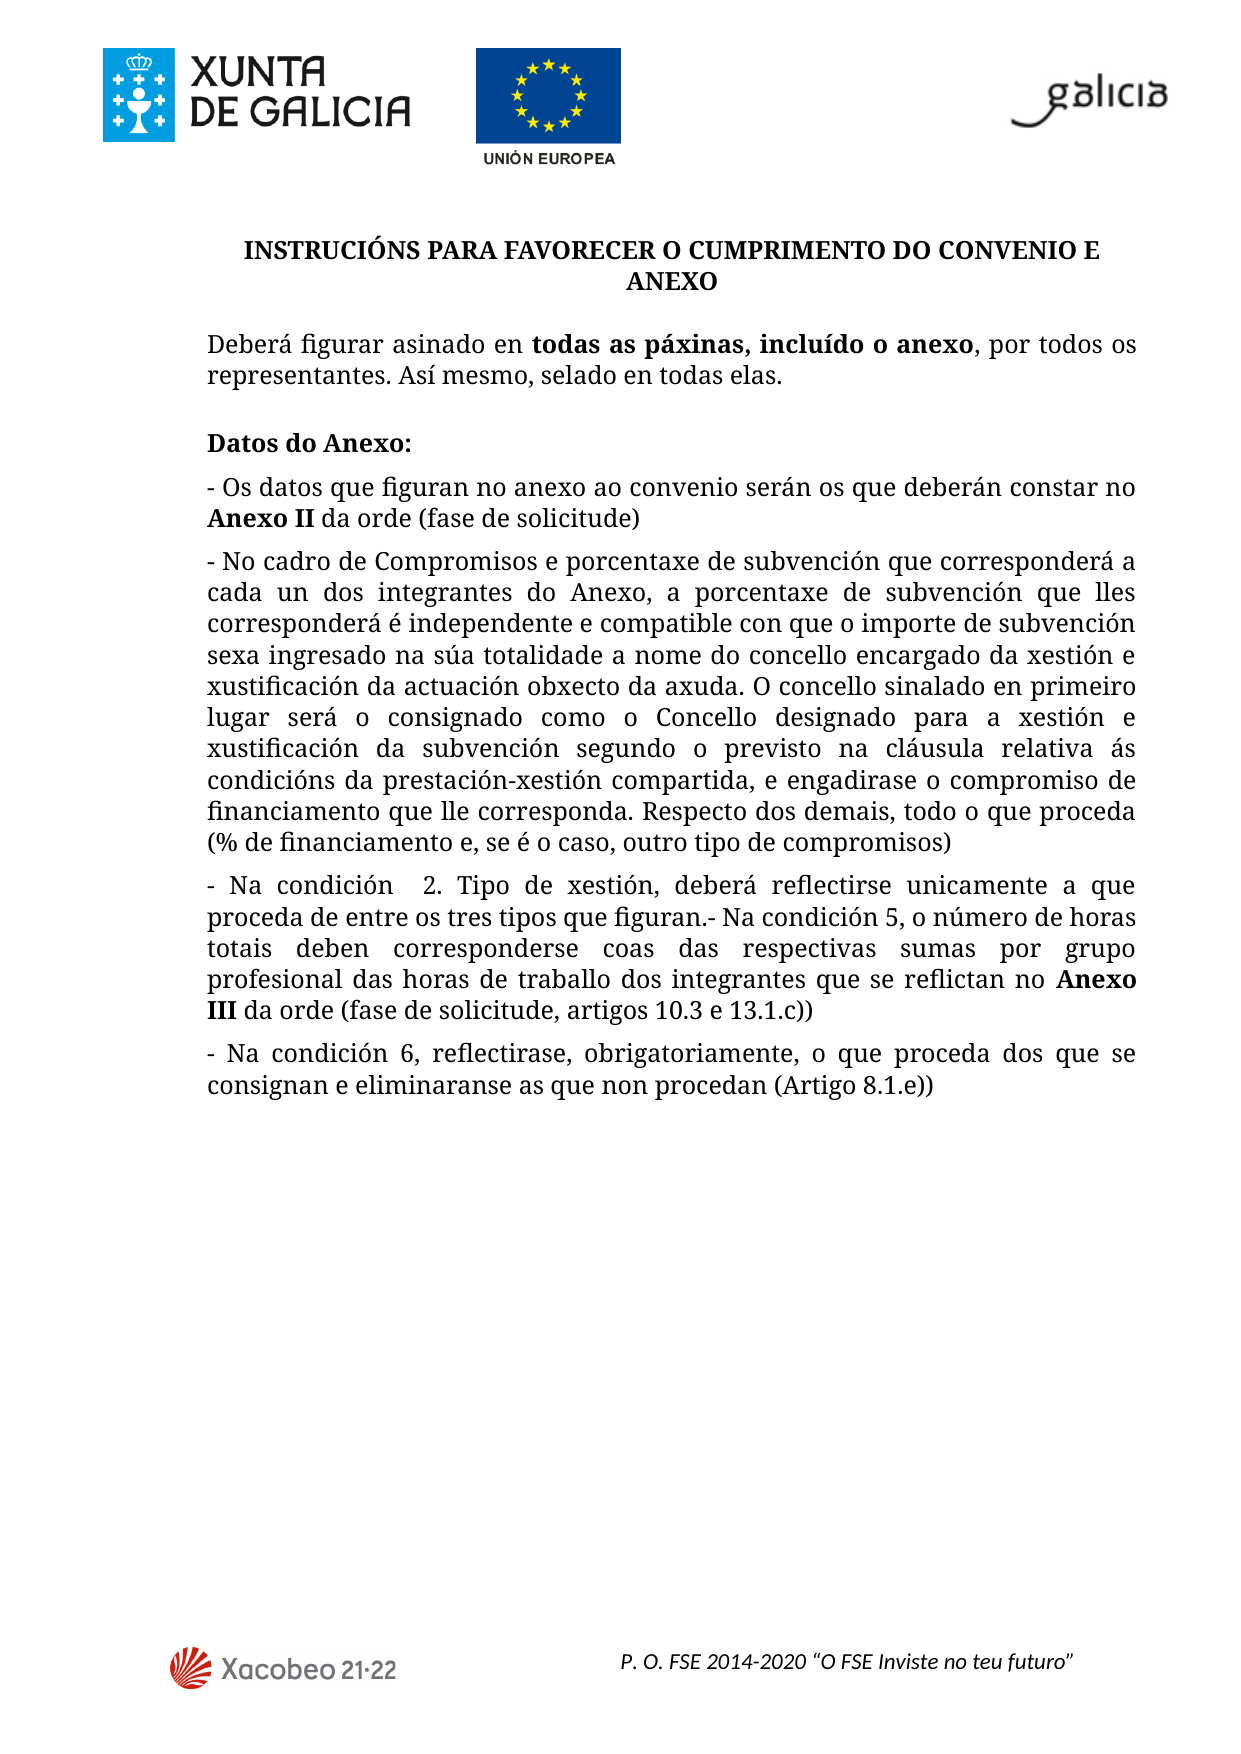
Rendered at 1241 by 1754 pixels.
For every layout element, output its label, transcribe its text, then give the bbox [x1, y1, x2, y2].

picture [113, 116, 123, 126]
text - Os datos que figuran no anexo ao convenio serán os que deberán constar no Anexo II da orde (fase de solicitude) [207, 471, 1137, 533]
picture [175, 48, 410, 142]
text - Na condición 2. Tipo de xestión, deberá reflectirse unicamente a que proceda de entre os tres tipos que figuran.- Na condición 5, o número de horas totais deben corresponderse coas das respectivas sumas por grupo profesional das horas de traballo dos integrantes que se reflictan no Anexo III da orde (fase de solicitude, artigos 10.3 e 13.1.c)) [207, 870, 1137, 1026]
text - Na condición 6, reflectirase, obrigatoriamente, o que proceda dos que se consignan e eliminaranse as que non procedan (Artigo 8.1.e)) [207, 1038, 1137, 1100]
text Deberá figurar asinado en todas as páxinas, incluído o anexo, por todos os representantes. Así mesmo, selado en todas elas. [207, 328, 1137, 391]
picture [989, 49, 1196, 156]
picture [155, 75, 164, 84]
text - No cadro de Compromisos e porcentaxe de subvención que corresponderá a cada un dos integrantes do Anexo, a porcentaxe de subvención que lles corresponderá é independente e compatible con que o importe de subvención sexa ingresado na súa totalidade a nome do concello encargado da xestión e xustificación da actuación obxecto da axuda. O concello sinalado en primeiro lugar será o consignado como o Concello designado para a xestión e xustificación da subvención segundo o previsto na cláusula relativa ás condicións da prestación-xestión compartida, e engadirase o compromiso de financiamento que lle corresponda. Respecto dos demais, todo o que proceda (% de financiamento e, se é o caso, outro tipo de compromisos) [207, 545, 1137, 858]
picture [155, 116, 164, 126]
picture [476, 48, 621, 169]
picture [155, 95, 164, 105]
text Datos do Anexo: [207, 428, 1137, 459]
picture [134, 75, 144, 84]
picture [170, 1647, 396, 1689]
text INSTRUCIÓNS PARA FAVORECER O CUMPRIMENTO DO CONVENIO E ANEXO [207, 234, 1137, 297]
picture [113, 95, 123, 105]
picture [134, 88, 144, 99]
picture [128, 102, 150, 133]
picture [113, 75, 123, 84]
